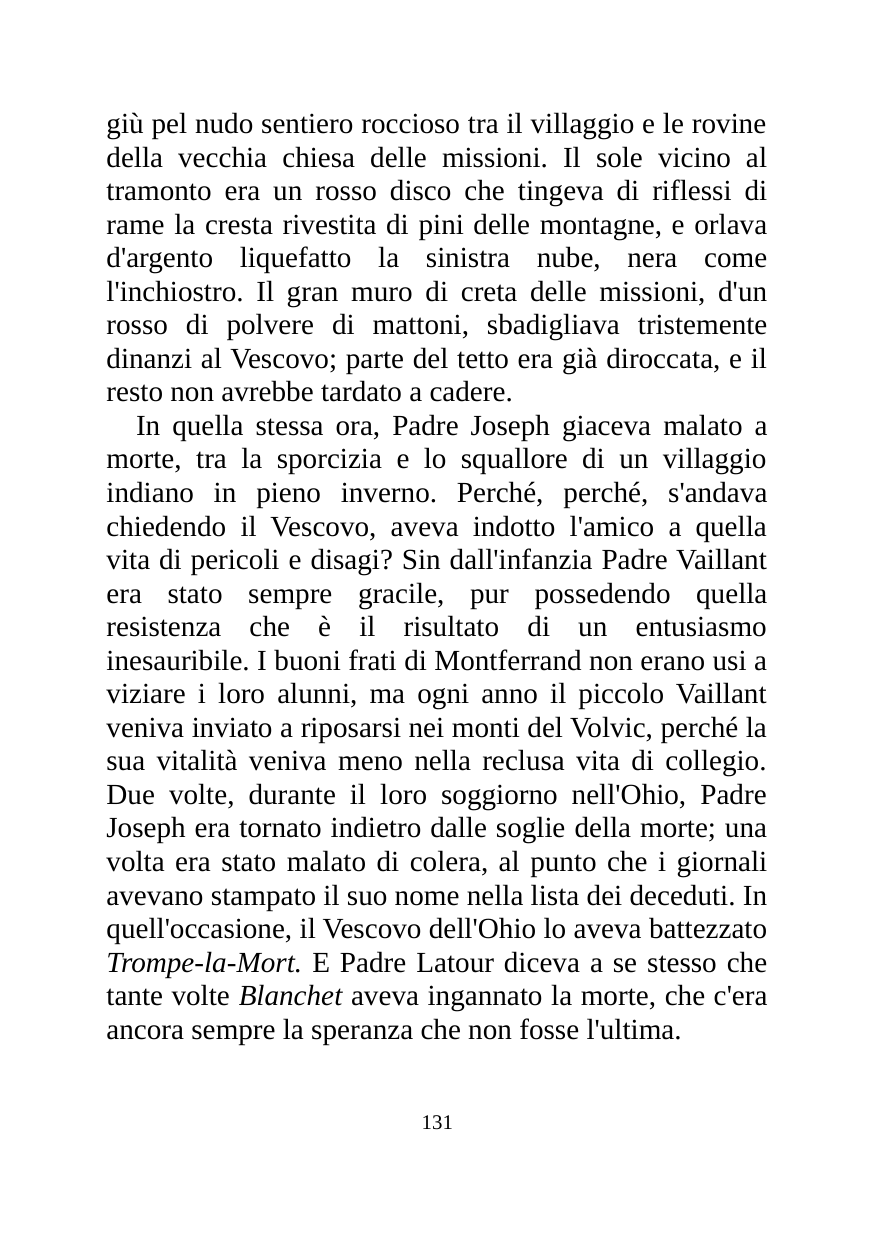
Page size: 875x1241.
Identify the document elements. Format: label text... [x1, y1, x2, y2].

text In quella stessa ora, Padre Joseph giaceva malato a morte, tra la sporcizia e lo squallore di un villaggio indiano in pieno inverno. Perché, perché, s'andava chiedendo il Vescovo, aveva indotto l'amico a quella vita di pericoli e disagi? Sin dall'infanzia Padre Vaillant era stato sempre gracile, pur possedendo quella resistenza che è il risultato di un entusiasmo inesauribile. I buoni frati di Montferrand non erano usi a viziare i loro alunni, ma ogni anno il piccolo Vaillant veniva inviato a riposarsi nei monti del Volvic, perché la sua vitalità veniva meno nella reclusa vita di collegio. Due volte, durante il loro soggiorno nell'Ohio, Padre Joseph era tornato indietro dalle soglie della morte; una volta era stato malato di colera, al punto che i giornali avevano stampato il suo nome nella lista dei deceduti. In quell'occasione, il Vescovo dell'Ohio lo aveva battezzato Trompe-la-Mort. E Padre Latour diceva a se stesso che tante volte Blanchet aveva ingannato la morte, che c'era ancora sempre la speranza che non fosse l'ultima. [106, 408, 768, 1045]
text giù pel nudo sentiero roccioso tra il villaggio e le rovine della vecchia chiesa delle missioni. Il sole vicino al tramonto era un rosso disco che tingeva di riflessi di rame la cresta rivestita di pini delle montagne, e orlava d'argento liquefatto la sinistra nube, nera come l'inchiostro. Il gran muro di creta delle missioni, d'un rosso di polvere di mattoni, sbadigliava tristemente dinanzi al Vescovo; parte del tetto era già diroccata, e il resto non avrebbe tardato a cadere. [106, 106, 768, 408]
